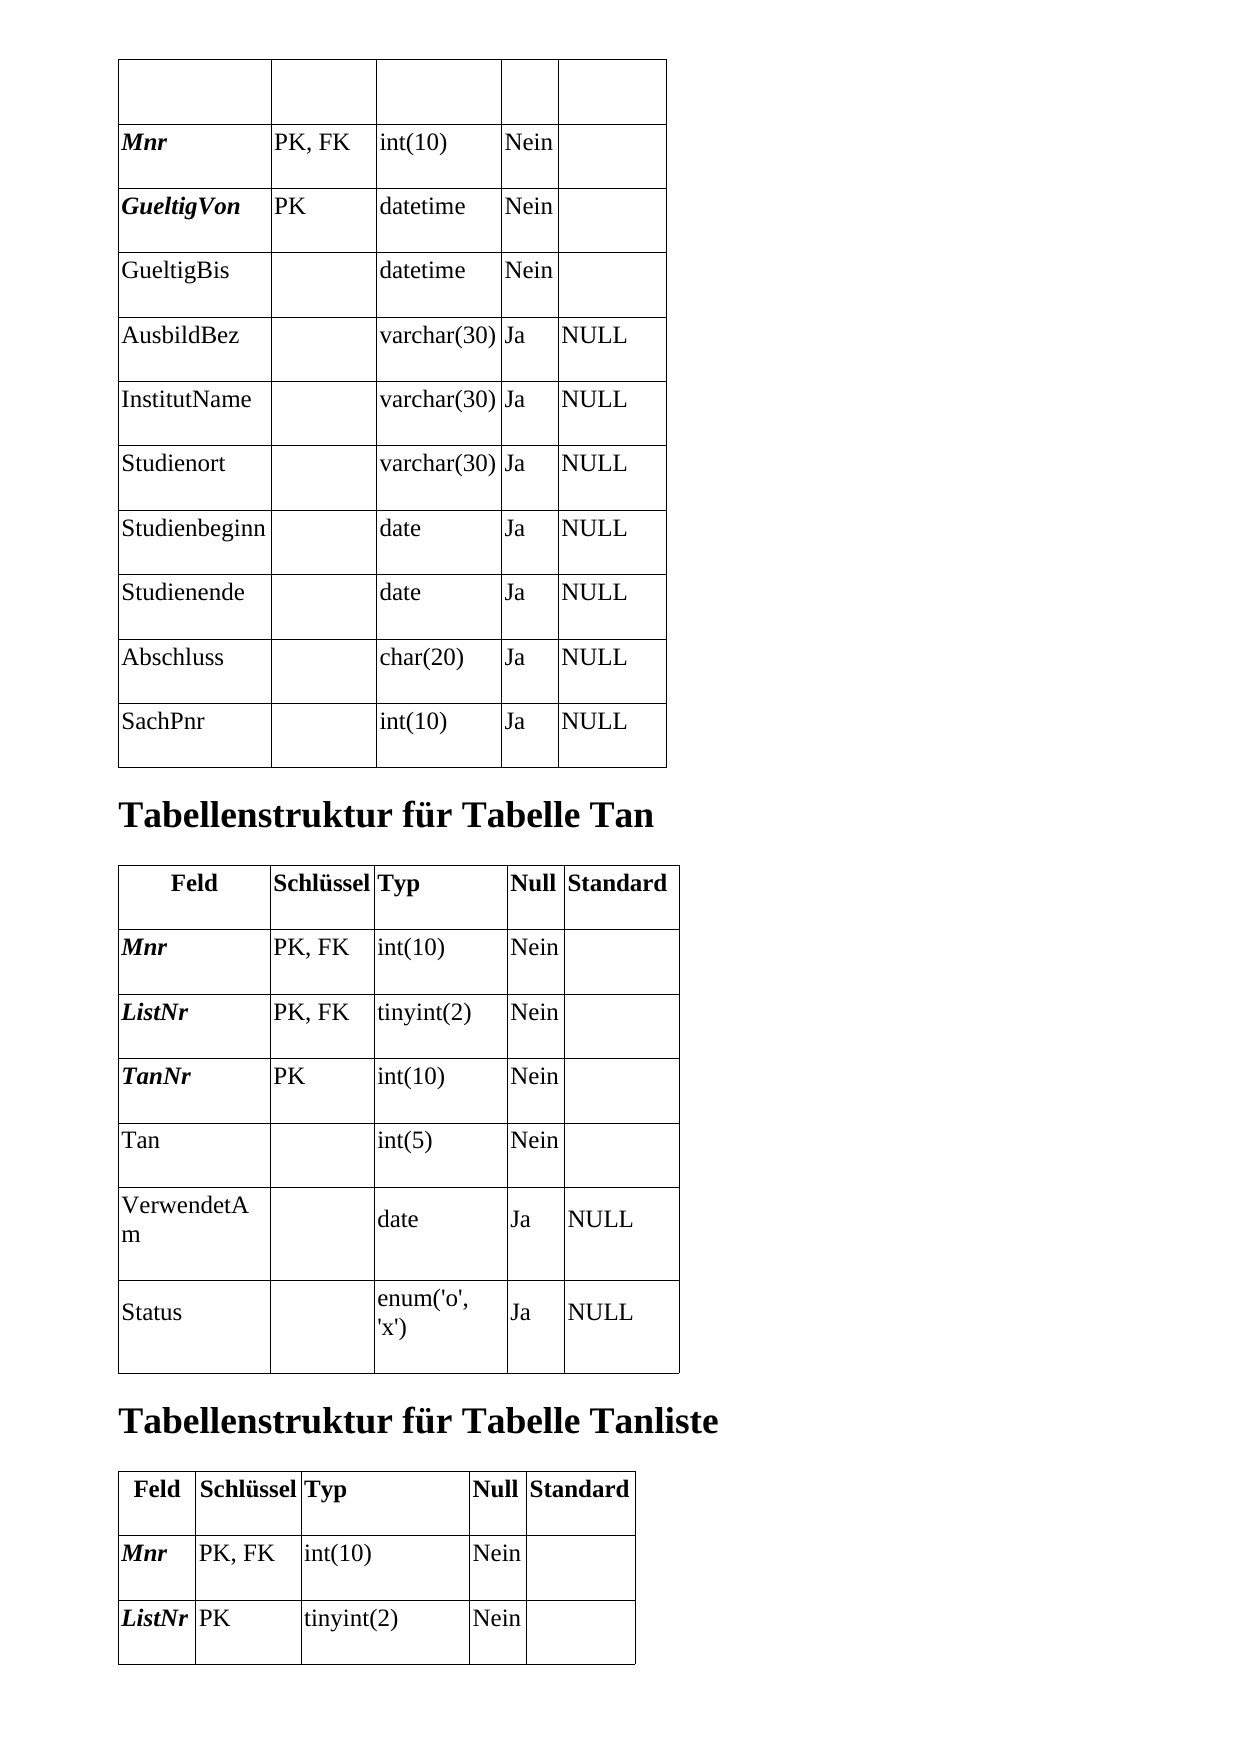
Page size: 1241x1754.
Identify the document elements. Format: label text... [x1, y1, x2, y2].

table_cell tinyint(2) [302, 1601, 469, 1664]
table_cell tinyint(2) [375, 995, 507, 1058]
table_cell VerwendetAm [119, 1188, 270, 1280]
table_cell Nein [508, 1059, 564, 1122]
table_cell Nein [508, 995, 564, 1058]
table_cell [271, 1124, 374, 1187]
table_cell Studienende [119, 575, 271, 638]
table_header Feld [119, 866, 270, 929]
table_cell PK, FK [271, 995, 374, 1058]
table_cell [559, 253, 666, 317]
table_cell NULL [559, 382, 666, 445]
table_cell Ja [508, 1281, 564, 1373]
table_cell [272, 640, 376, 703]
table_cell Nein [508, 930, 564, 994]
table_cell varchar(30) [377, 318, 501, 381]
table_cell [527, 1536, 635, 1599]
table_cell Abschluss [119, 640, 271, 703]
table_cell SachPnr [119, 704, 271, 767]
table_header [559, 60, 666, 123]
table_cell date [377, 511, 501, 574]
table_cell Mnr [119, 125, 271, 188]
table_cell [272, 575, 376, 638]
table_cell [565, 1124, 679, 1187]
table_header [119, 60, 271, 123]
table_cell Nein [502, 253, 558, 317]
table_cell int(10) [377, 704, 501, 767]
table_cell Nein [470, 1536, 526, 1599]
table_header Standard [527, 1472, 635, 1535]
table_cell Ja [502, 640, 558, 703]
table_cell Mnr [119, 1536, 195, 1599]
table_cell int(10) [375, 1059, 507, 1122]
table_header Typ [375, 866, 507, 929]
table_cell [272, 382, 376, 445]
table_cell varchar(30) [377, 382, 501, 445]
subtitle Tabellenstruktur für Tabelle Tan [118, 792, 1181, 835]
table_cell Ja [502, 511, 558, 574]
table_cell [271, 1281, 374, 1373]
table_cell NULL [559, 446, 666, 510]
table_cell [527, 1601, 635, 1664]
table_cell NULL [559, 511, 666, 574]
table_cell int(10) [375, 930, 507, 994]
table_header Schlüssel [196, 1472, 301, 1535]
table_cell Nein [508, 1124, 564, 1187]
table_cell NULL [565, 1281, 679, 1373]
subtitle Tabellenstruktur für Tabelle Tanliste [118, 1398, 1181, 1441]
table_cell NULL [559, 704, 666, 767]
table_cell Ja [502, 446, 558, 510]
table_cell NULL [559, 575, 666, 638]
table_cell GueltigVon [119, 189, 271, 252]
table_header Schlüssel [271, 866, 374, 929]
table_header Feld [119, 1472, 195, 1535]
table_cell [272, 446, 376, 510]
table_cell Studienort [119, 446, 271, 510]
table_cell [559, 125, 666, 188]
table_cell date [377, 575, 501, 638]
table_header Null [470, 1472, 526, 1535]
table_cell Ja [502, 704, 558, 767]
table_cell PK [196, 1601, 301, 1664]
table_cell [272, 704, 376, 767]
table_cell [272, 253, 376, 317]
table_cell [272, 511, 376, 574]
table_cell Ja [502, 382, 558, 445]
table_cell [272, 318, 376, 381]
table_cell int(10) [302, 1536, 469, 1599]
table_cell Ja [502, 575, 558, 638]
table_cell PK, FK [196, 1536, 301, 1599]
table_header Standard [565, 866, 679, 929]
table_cell Tan [119, 1124, 270, 1187]
table_cell Nein [470, 1601, 526, 1664]
table_cell PK, FK [271, 930, 374, 994]
table_cell NULL [559, 318, 666, 381]
table_cell PK [272, 189, 376, 252]
table_cell [565, 1059, 679, 1122]
table_cell Nein [502, 125, 558, 188]
table_cell Ja [508, 1188, 564, 1280]
table_cell datetime [377, 253, 501, 317]
table_header [272, 60, 376, 123]
table_cell datetime [377, 189, 501, 252]
table_cell [565, 930, 679, 994]
table_cell int(10) [377, 125, 501, 188]
table_cell TanNr [119, 1059, 270, 1122]
table_cell [271, 1188, 374, 1280]
table_cell NULL [565, 1188, 679, 1280]
table_cell PK [271, 1059, 374, 1122]
table_header [377, 60, 501, 123]
table_cell Mnr [119, 930, 270, 994]
table_cell Studienbeginn [119, 511, 271, 574]
table_cell AusbildBez [119, 318, 271, 381]
table_cell ListNr [119, 1601, 195, 1664]
table_cell Nein [502, 189, 558, 252]
table_header Typ [302, 1472, 469, 1535]
table_cell char(20) [377, 640, 501, 703]
table_cell NULL [559, 640, 666, 703]
table_cell date [375, 1188, 507, 1280]
table_cell [559, 189, 666, 252]
table_cell varchar(30) [377, 446, 501, 510]
table_header [502, 60, 558, 123]
table_cell Ja [502, 318, 558, 381]
table_cell [565, 995, 679, 1058]
table_cell InstitutName [119, 382, 271, 445]
table_cell ListNr [119, 995, 270, 1058]
table_cell PK, FK [272, 125, 376, 188]
table_cell Status [119, 1281, 270, 1373]
table_cell GueltigBis [119, 253, 271, 317]
table_cell enum('o', 'x') [375, 1281, 507, 1373]
table_cell int(5) [375, 1124, 507, 1187]
table_header Null [508, 866, 564, 929]
